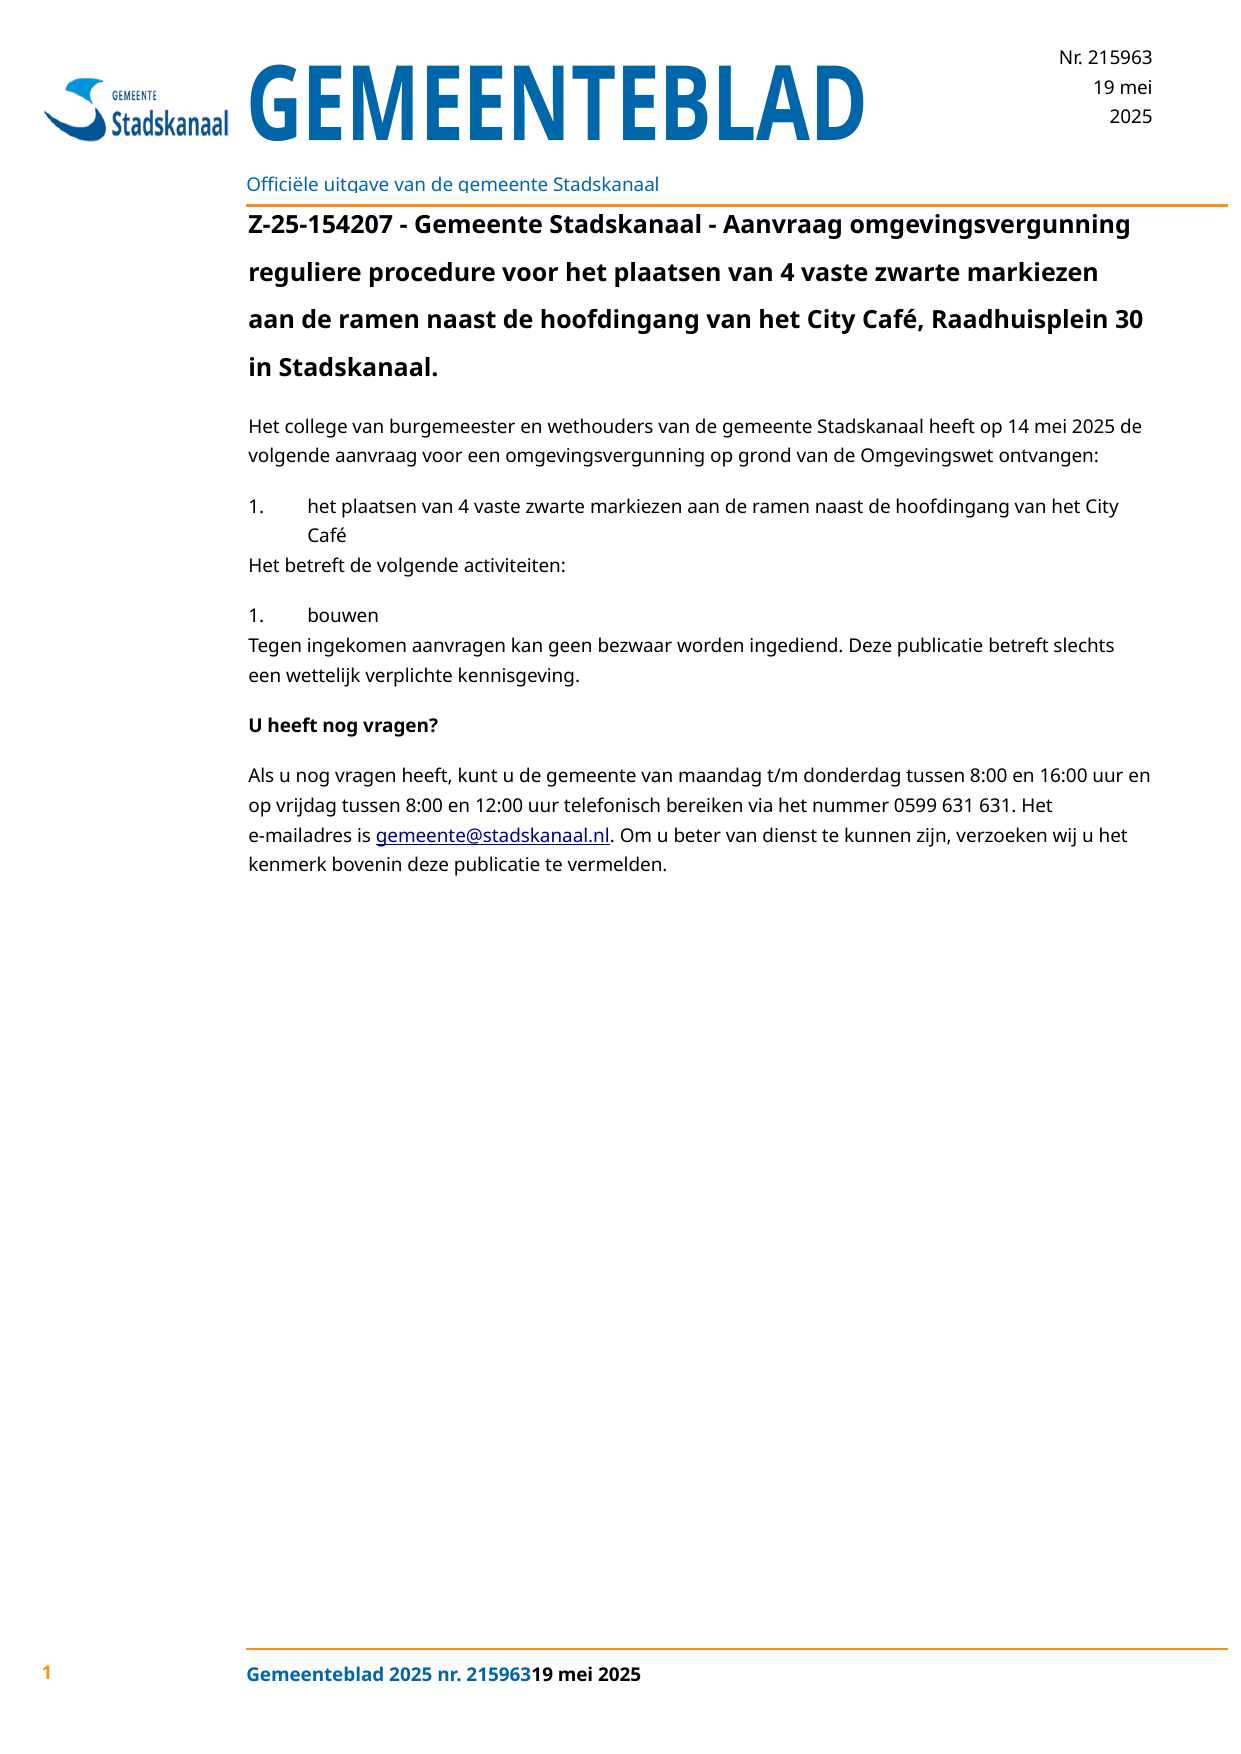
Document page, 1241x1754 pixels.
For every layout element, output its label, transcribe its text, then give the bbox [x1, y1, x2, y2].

text U heeft nog vragen? [248, 712, 1152, 738]
list bouwen [248, 603, 1152, 628]
list het plaatsen van 4 vaste zwarte markiezen aan de ramen naast de hoofdingang van het City Café [248, 493, 1152, 548]
text Als u nog vragen heeft, kunt u de gemeente van maandag t/m donderdag tussen 8:00 en 16:00 uur en op vrijdag tussen 8:00 en 12:00 uur telefonisch bereiken via het nummer 0599 631 631. Het e‑mailadres is gemeente@stadskanaal.nl. Om u beter van dienst te kunnen zijn, verzoeken wij u het kenmerk bovenin deze publicatie te vermelden. [248, 763, 1152, 877]
text Het college van burgemeester en wethouders van de gemeente Stadskanaal heeft op 14 mei 2025 de volgende aanvraag voor een omgevingsvergunning op grond van de Omgevingswet ontvangen: [248, 413, 1152, 468]
text Tegen ingekomen aanvragen kan geen bezwaar worden ingediend. Deze publicatie betreft slechts een wettelijk verplichte kennisgeving. [248, 632, 1152, 688]
text Het betreft de volgende activiteiten: [248, 552, 1152, 578]
picture [41, 47, 231, 172]
text Z-25-154207 - Gemeente Stadskanaal - Aanvraag omgevingsvergunning reguliere procedure voor het plaatsen van 4 vaste zwarte markiezen aan de ramen naast de hoofdingang van het City Café, Raadhuisplein 30 in Stadskanaal. [248, 207, 1152, 384]
